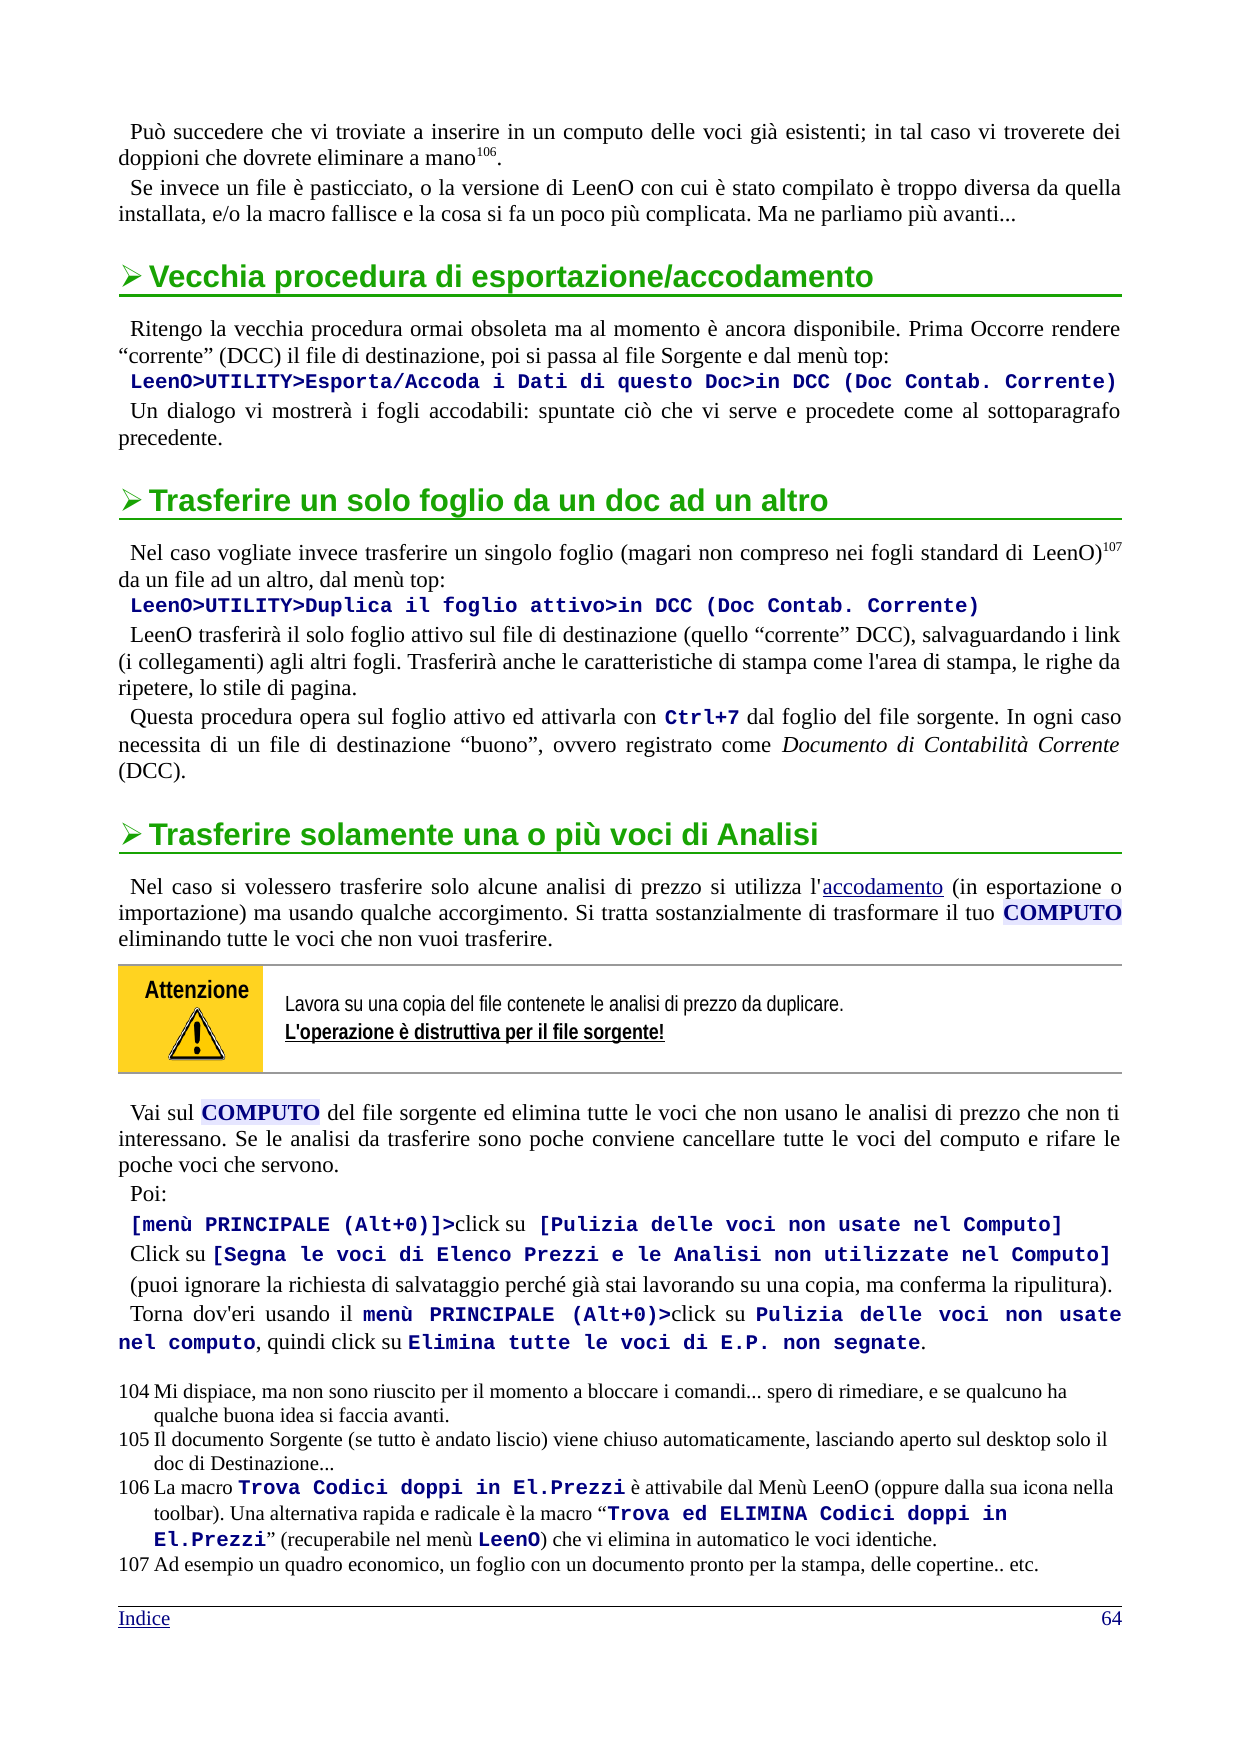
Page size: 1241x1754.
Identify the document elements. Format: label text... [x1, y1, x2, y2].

text LeenO>UTILITY>Duplica il foglio attivo>in DCC (Doc Contab. Corrente) [118, 595, 1122, 618]
text [menù PRINCIPALE (Alt+0)]>click su [Pulizia delle voci non usate nel Computo] [118, 1210, 1122, 1237]
subtitle Trasferire solamente una o più voci di Analisi [119, 816, 1122, 852]
table_header Lavora su una copia del file contenete le analisi di prezzo da duplicare. L'operazione è distruttiva per il file sorgente! [264, 966, 1122, 1072]
text Un dialogo vi mostrerà i fogli accodabili: spuntate ciò che vi serve e procedete come al sottoparagrafo precedente. [118, 398, 1122, 450]
text Questa procedura opera sul foglio attivo ed attivarla con Ctrl+7 dal foglio del file sorgente. In ogni caso necessita di un file di destinazione “buono”, ovvero registrato come Documento di Contabilità Corrente (DCC). [118, 703, 1122, 784]
text Può succedere che vi troviate a inserire in un computo delle voci già esistenti; in tal caso vi troverete dei doppioni che dovrete eliminare a mano. [118, 118, 1122, 171]
text Nel caso si volessero trasferire solo alcune analisi di prezzo si utilizza l'accodamento (in esportazione o importazione) ma usando qualche accorgimento. Si tratta sostanzialmente di trasformare il tuo COMPUTO eliminando tutte le voci che non vuoi trasferire. [118, 873, 1122, 952]
text Nel caso vogliate invece trasferire un singolo foglio (magari non compreso nei fogli standard di LeenO) da un file ad un altro, dal menù top: [118, 539, 1122, 592]
text (puoi ignorare la richiesta di salvataggio perché già stai lavorando su una copia, ma conferma la ripulitura). [118, 1271, 1122, 1297]
picture [164, 1003, 229, 1064]
text Ritengo la vecchia procedura ormai obsoleta ma al momento è ancora disponibile. Prima Occorre rendere “corrente” (DCC) il file di destinazione, poi si passa al file Sorgente e dal menù top: [118, 315, 1122, 368]
subtitle Trasferire un solo foglio da un doc ad un altro [119, 482, 1122, 518]
text LeenO trasferirà il solo foglio attivo sul file di destinazione (quello “corrente” DCC), salvaguardando i link (i collegamenti) agli altri fogli. Trasferirà anche le caratteristiche di stampa come l'area di stampa, le righe da ripetere, lo stile di pagina. [118, 621, 1122, 701]
table_header Attenzione [118, 966, 263, 1072]
text LeenO>UTILITY>Esporta/Accoda i Dati di questo Doc>in DCC (Doc Contab. Corrente) [118, 371, 1122, 395]
text Vai sul COMPUTO del file sorgente ed elimina tutte le voci che non usano le analisi di prezzo che non ti interessano. Se le analisi da trasferire sono poche conviene cancellare tutte le voci del computo e rifare le poche voci che servono. [118, 1098, 1122, 1178]
text Click su [Segna le voci di Elenco Prezzi e le Analisi non utilizzate nel Computo] [118, 1240, 1122, 1268]
text Torna dov'eri usando il menù PRINCIPALE (Alt+0)>click su Pulizia delle voci non usate nel computo, quindi click su Elimina tutte le voci di E.P. non segnate. [118, 1300, 1122, 1355]
text Ad esempio un quadro economico, un foglio con un documento pronto per la stampa, delle copertine.. etc. [118, 1552, 1122, 1576]
subtitle Vecchia procedura di esportazione/accodamento [119, 258, 1122, 294]
text Se invece un file è pasticciato, o la versione di LeenO con cui è stato compilato è troppo diversa da quella installata, e/o la macro fallisce e la cosa si fa un poco più complicata. Ma ne parliamo più avanti... [118, 174, 1122, 226]
text Poi: [118, 1181, 1122, 1207]
text La macro Trova Codici doppi in El.Prezzi è attivabile dal Menù LeenO (oppure dalla sua icona nella toolbar). Una alternativa rapida e radicale è la macro “Trova ed ELIMINA Codici doppi in El.Prezzi” (recuperabile nel menù LeenO) che vi elimina in automatico le voci identiche. [118, 1475, 1122, 1552]
